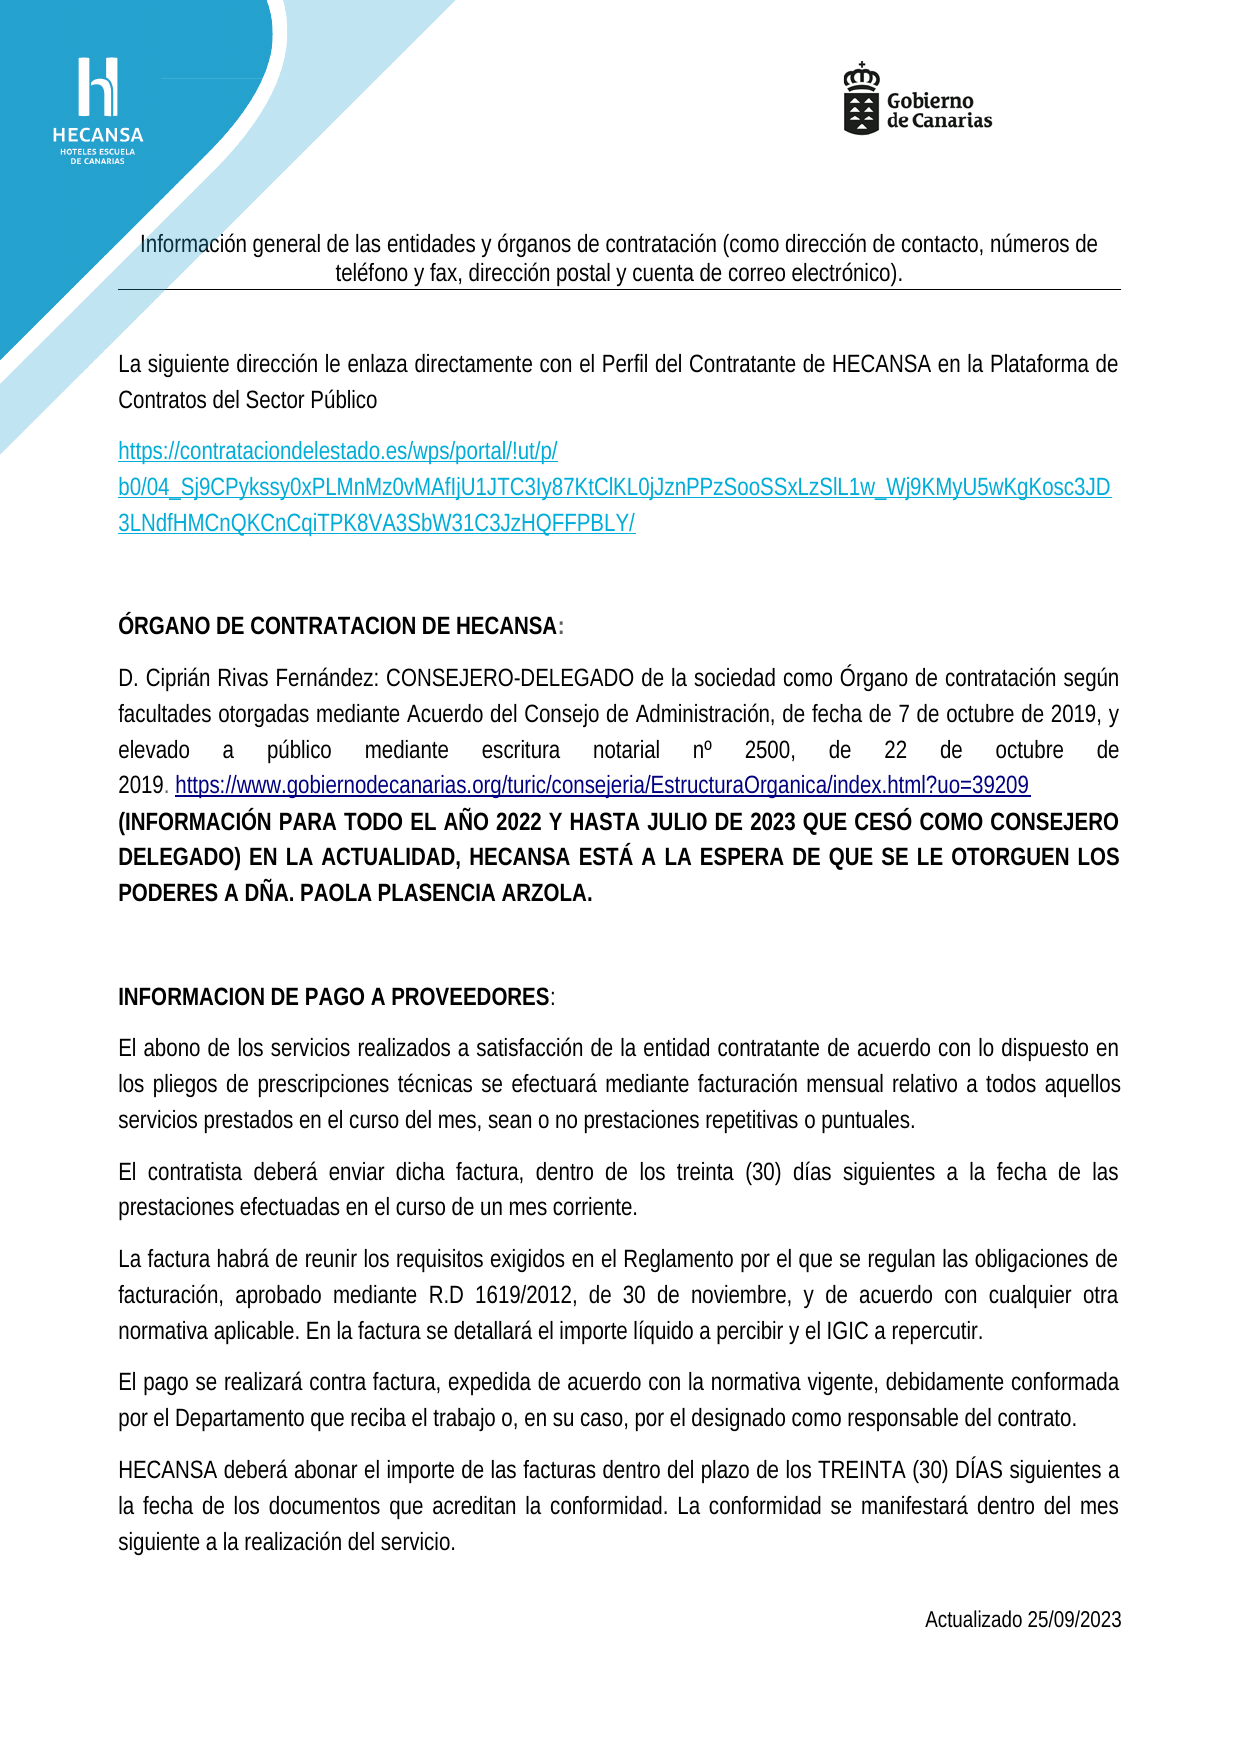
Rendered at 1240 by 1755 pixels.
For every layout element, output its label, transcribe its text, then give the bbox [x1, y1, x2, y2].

text INFORMACION DE PAGO A PROVEEDORES: [118, 974, 1121, 1010]
text D. Ciprián Rivas Fernández: CONSEJERO-DELEGADO de la sociedad como Órgano de contratación según facultades otorgadas mediante Acuerdo del Consejo de Administración, de fecha de 7 de octubre de 2019, y elevado a público mediante escritura notarial nº 2500, de 22 de octubre de 2019. https://www.gobiernodecanarias.org/turic/consejeria/EstructuraOrganica/index.html?uo=39209 (INFORMACIÓN PARA TODO EL AÑO 2022 Y HASTA JULIO DE 2023 QUE CESÓ COMO CONSEJERO DELEGADO) EN LA ACTUALIDAD, HECANSA ESTÁ A LA ESPERA DE QUE SE LE OTORGUEN LOS PODERES A DÑA. PAOLA PLASENCIA ARZOLA. [118, 655, 1121, 907]
text ÓRGANO DE CONTRATACION DE HECANSA: [118, 604, 1121, 640]
text La siguiente dirección le enlaza directamente con el Perfil del Contratante de HECANSA en la Plataforma de Contratos del Sector Público [118, 341, 1121, 413]
text Información general de las entidades y órganos de contratación (como dirección de contacto, números de teléfono y fax, dirección postal y cuenta de correo electrónico). [167, 229, 1121, 289]
text El pago se realizará contra factura, expedida de acuerdo con la normativa vigente, debidamente conformada por el Departamento que reciba el trabajo o, en su caso, por el designado como responsable del contrato. [118, 1360, 1121, 1432]
text El contratista deberá enviar dicha factura, dentro de los treinta (30) días siguientes a la fecha de las prestaciones efectuadas en el curso de un mes corriente. [118, 1149, 1121, 1221]
text La factura habrá de reunir los requisitos exigidos en el Reglamento por el que se regulan las obligaciones de facturación, aprobado mediante R.D 1619/2012, de 30 de noviembre, y de acuerdo con cualquier otra normativa aplicable. En la factura se detallará el importe líquido a percibir y el IGIC a repercutir. [118, 1237, 1121, 1344]
text https://contrataciondelestado.es/wps/portal/!ut/p/b0/04_Sj9CPykssy0xPLMnMz0vMAfIjU1JTC3Iy87KtClKL0jJznPPzSooSSxLzSlL1w_Wj9KMyU5wKgKosc3JD3LNdfHMCnQKCnCqiTPK8VA3SbW31C3JzHQFFPBLY/ [118, 429, 1121, 537]
text HECANSA deberá abonar el importe de las facturas dentro del plazo de los TREINTA (30) DÍAS siguientes a la fecha de los documentos que acreditan la conformidad. La conformidad se manifestará dentro del mes siguiente a la realización del servicio. [118, 1448, 1121, 1555]
text El abono de los servicios realizados a satisfacción de la entidad contratante de acuerdo con lo dispuesto en los pliegos de prescripciones técnicas se efectuará mediante facturación mensual relativo a todos aquellos servicios prestados en el curso del mes, sean o no prestaciones repetitivas o puntuales. [118, 1026, 1121, 1133]
